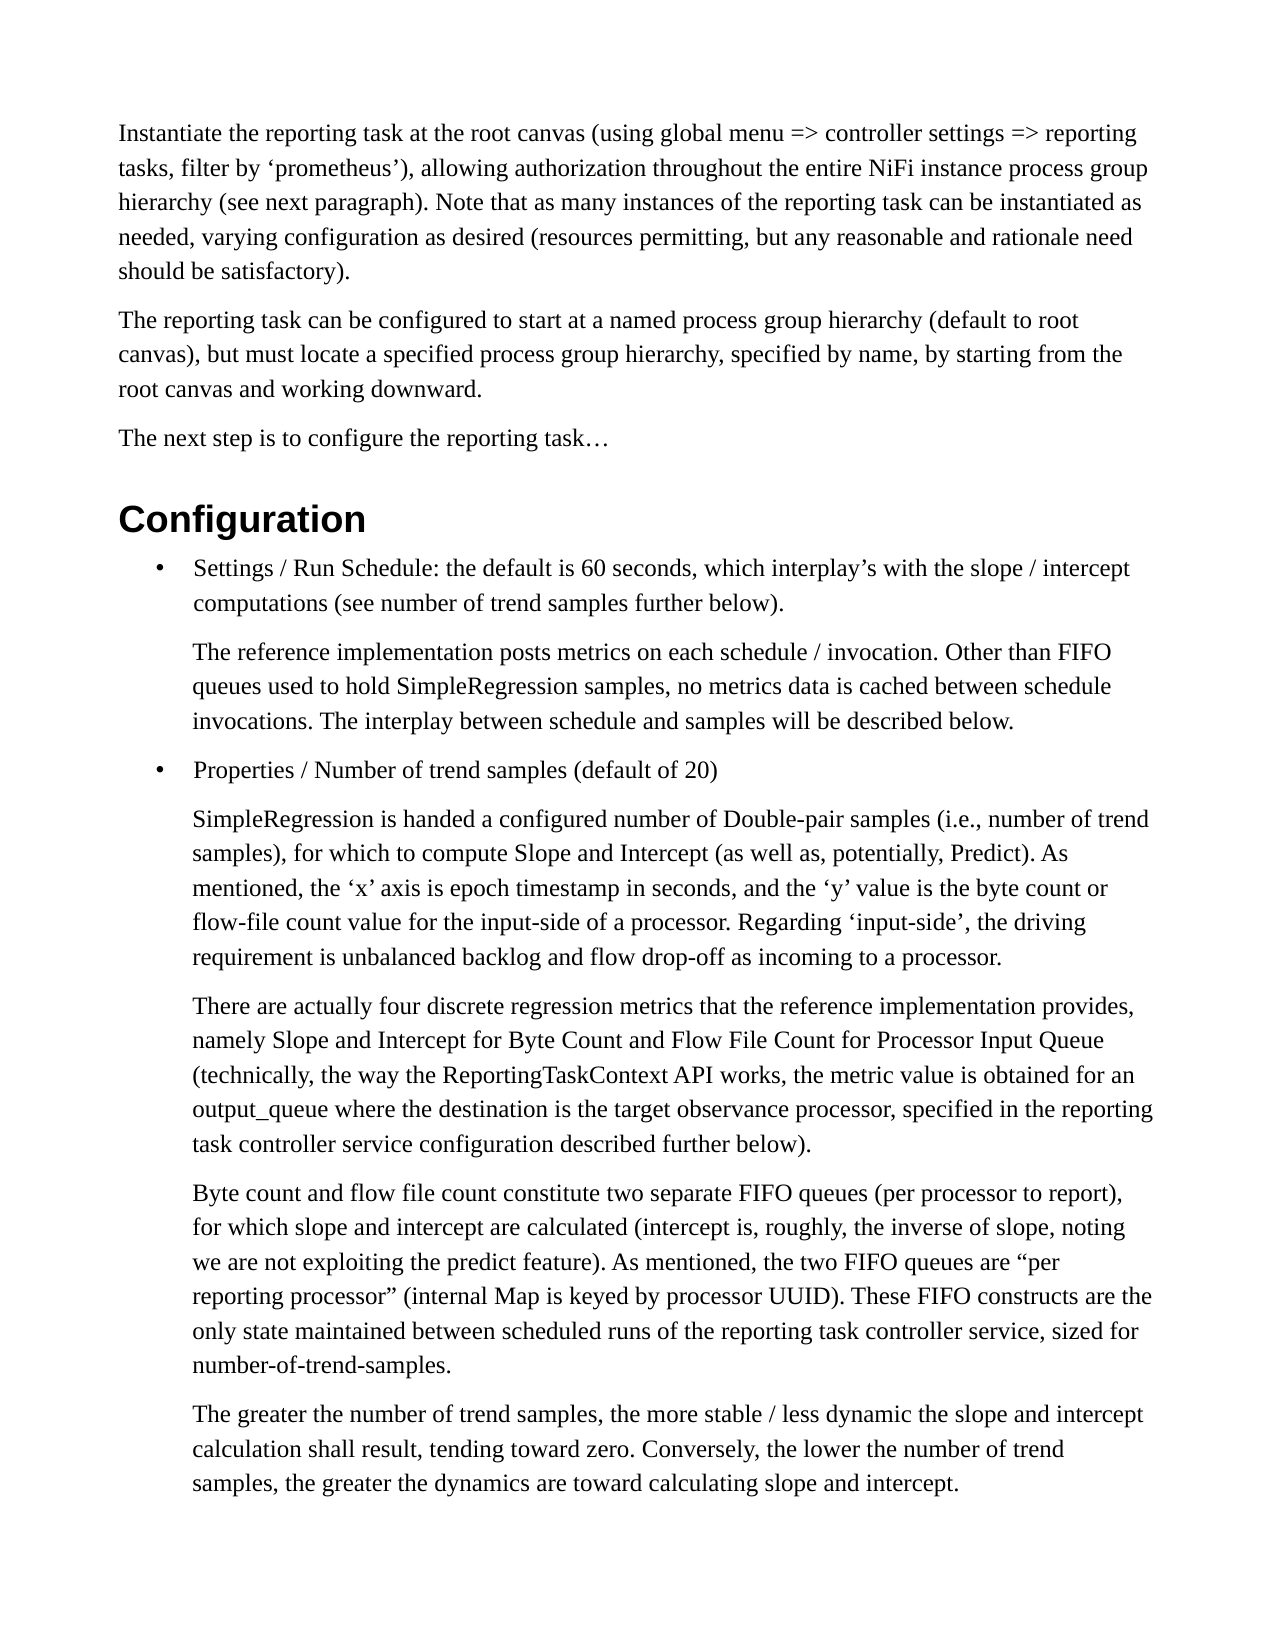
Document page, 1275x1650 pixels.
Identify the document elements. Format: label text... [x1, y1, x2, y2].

text The reporting task can be configured to start at a named process group hierarchy (default to root canvas), but must locate a specified process group hierarchy, specified by name, by starting from the root canvas and working downward. [118, 305, 1157, 403]
list Properties / Number of trend samples (default of 20) [156, 755, 1157, 784]
text SimpleRegression is handed a configured number of Double-pair samples (i.e., number of trend samples), for which to compute Slope and Intercept (as well as, potentially, Predict). As mentioned, the ‘x’ axis is epoch timestamp in seconds, and the ‘y’ value is the byte count or flow-file count value for the input-side of a processor. Regarding ‘input-side’, the driving requirement is unbalanced backlog and flow drop-off as incoming to a processor. [192, 804, 1157, 971]
text The greater the number of trend samples, the more stable / less dynamic the slope and intercept calculation shall result, tending toward zero. Conversely, the lower the number of trend samples, the greater the dynamics are toward calculating slope and intercept. [192, 1399, 1157, 1497]
text The reference implementation posts metrics on each schedule / invocation. Other than FIFO queues used to hold SimpleRegression samples, no metrics data is cached between schedule invocations. The interplay between schedule and samples will be described below. [192, 637, 1157, 734]
text Instantiate the reporting task at the root canvas (using global menu => controller settings => reporting tasks, filter by ‘prometheus’), allowing authorization throughout the entire NiFi instance process group hierarchy (see next paragraph). Note that as many instances of the reporting task can be instantiated as needed, varying configuration as desired (resources permitting, but any reasonable and rationale need should be satisfactory). [118, 118, 1157, 285]
text There are actually four discrete regression metrics that the reference implementation provides, namely Slope and Intercept for Byte Count and Flow File Count for Processor Input Queue (technically, the way the ReportingTaskContext API works, the metric value is obtained for an output_queue where the destination is the target observance processor, specified in the reporting task controller service configuration described further below). [192, 991, 1157, 1158]
list Settings / Run Schedule: the default is 60 seconds, which interplay’s with the slope / intercept computations (see number of trend samples further below). [156, 553, 1157, 617]
subtitle Configuration [118, 497, 1157, 541]
text Byte count and flow file count constitute two separate FIFO queues (per processor to report), for which slope and intercept are calculated (intercept is, roughly, the inverse of slope, noting we are not exploiting the predict feature). As mentioned, the two FIFO queues are “per reporting processor” (internal Map is keyed by processor UUID). These FIFO constructs are the only state maintained between scheduled runs of the reporting task controller service, sized for number-of-trend-samples. [192, 1178, 1157, 1379]
text The next step is to configure the reporting task… [118, 423, 1157, 452]
